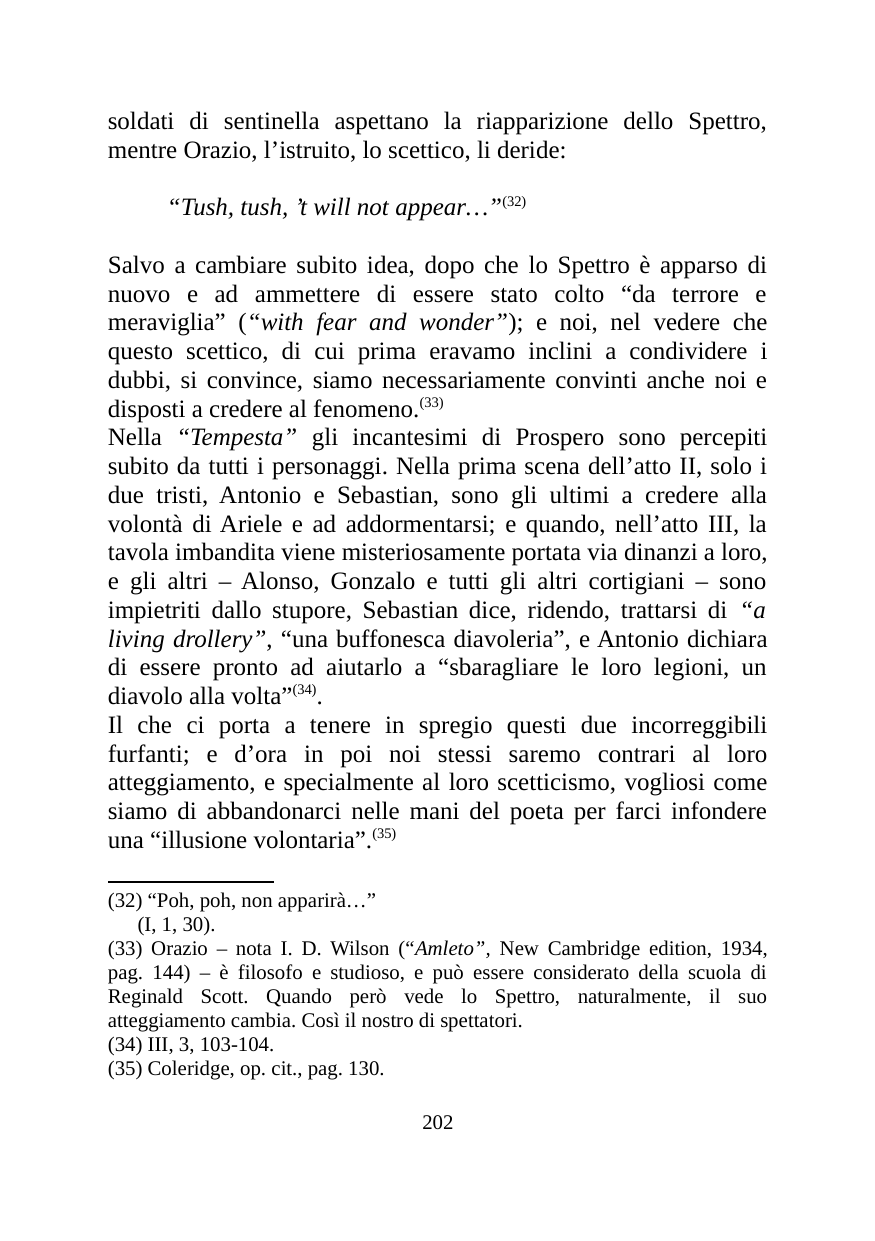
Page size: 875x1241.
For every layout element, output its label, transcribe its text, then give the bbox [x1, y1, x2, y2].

text Nella “Tempesta” gli incantesimi di Prospero sono percepiti subito da tutti i personaggi. Nella prima scena dell’atto II, solo i due tristi, Antonio e Sebastian, sono gli ultimi a credere alla volontà di Ariele e ad addormentarsi; e quando, nell’atto III, la tavola imbandita viene misteriosamente portata via dinanzi a loro, e gli altri – Alonso, Gonzalo e tutti gli altri cortigiani – sono impietriti dallo stupore, Sebastian dice, ridendo, trattarsi di “a living drollery”, “una buffonesca diavoleria”, e Antonio dichiara di essere pronto ad aiutarlo a “sbaragliare le loro legioni, un diavolo alla volta”. [108, 422, 768, 710]
text “Tush, tush, ’t will not appear…” [167, 192, 768, 221]
text Salvo a cambiare subito idea, dopo che lo Spettro è apparso di nuovo e ad ammettere di essere stato colto “da terrore e meraviglia” (“with fear and wonder”); e noi, nel vedere che questo scettico, di cui prima eravamo inclini a condividere i dubbi, si convince, siamo necessariamente convinti anche noi e disposti a credere al fenomeno. [108, 250, 768, 422]
text Coleridge, op. cit., pag. 130. [108, 1056, 768, 1080]
text Il che ci porta a tenere in spregio questi due incorreggibili furfanti; e d’ora in poi noi stessi saremo contrari al loro atteggiamento, e specialmente al loro scetticismo, vogliosi come siamo di abbandonarci nelle mani del poeta per farci infondere una “illusione volontaria”. [108, 710, 768, 854]
text Orazio – nota I. D. Wilson (“Amleto”, New Cambridge edition, 1934, pag. 144) – è filosofo e studioso, e può essere considerato della scuola di Reginald Scott. Quando però vede lo Spettro, naturalmente, il suo atteggiamento cambia. Così il nostro di spettatori. [108, 936, 768, 1032]
text “Poh, poh, non apparirà…” [108, 888, 768, 912]
text (I, 1, 30). [137, 912, 768, 936]
text soldati di sentinella aspettano la riapparizione dello Spettro, mentre Orazio, l’istruito, lo scettico, li deride: [108, 106, 768, 164]
text III, 3, 103-104. [108, 1032, 768, 1056]
